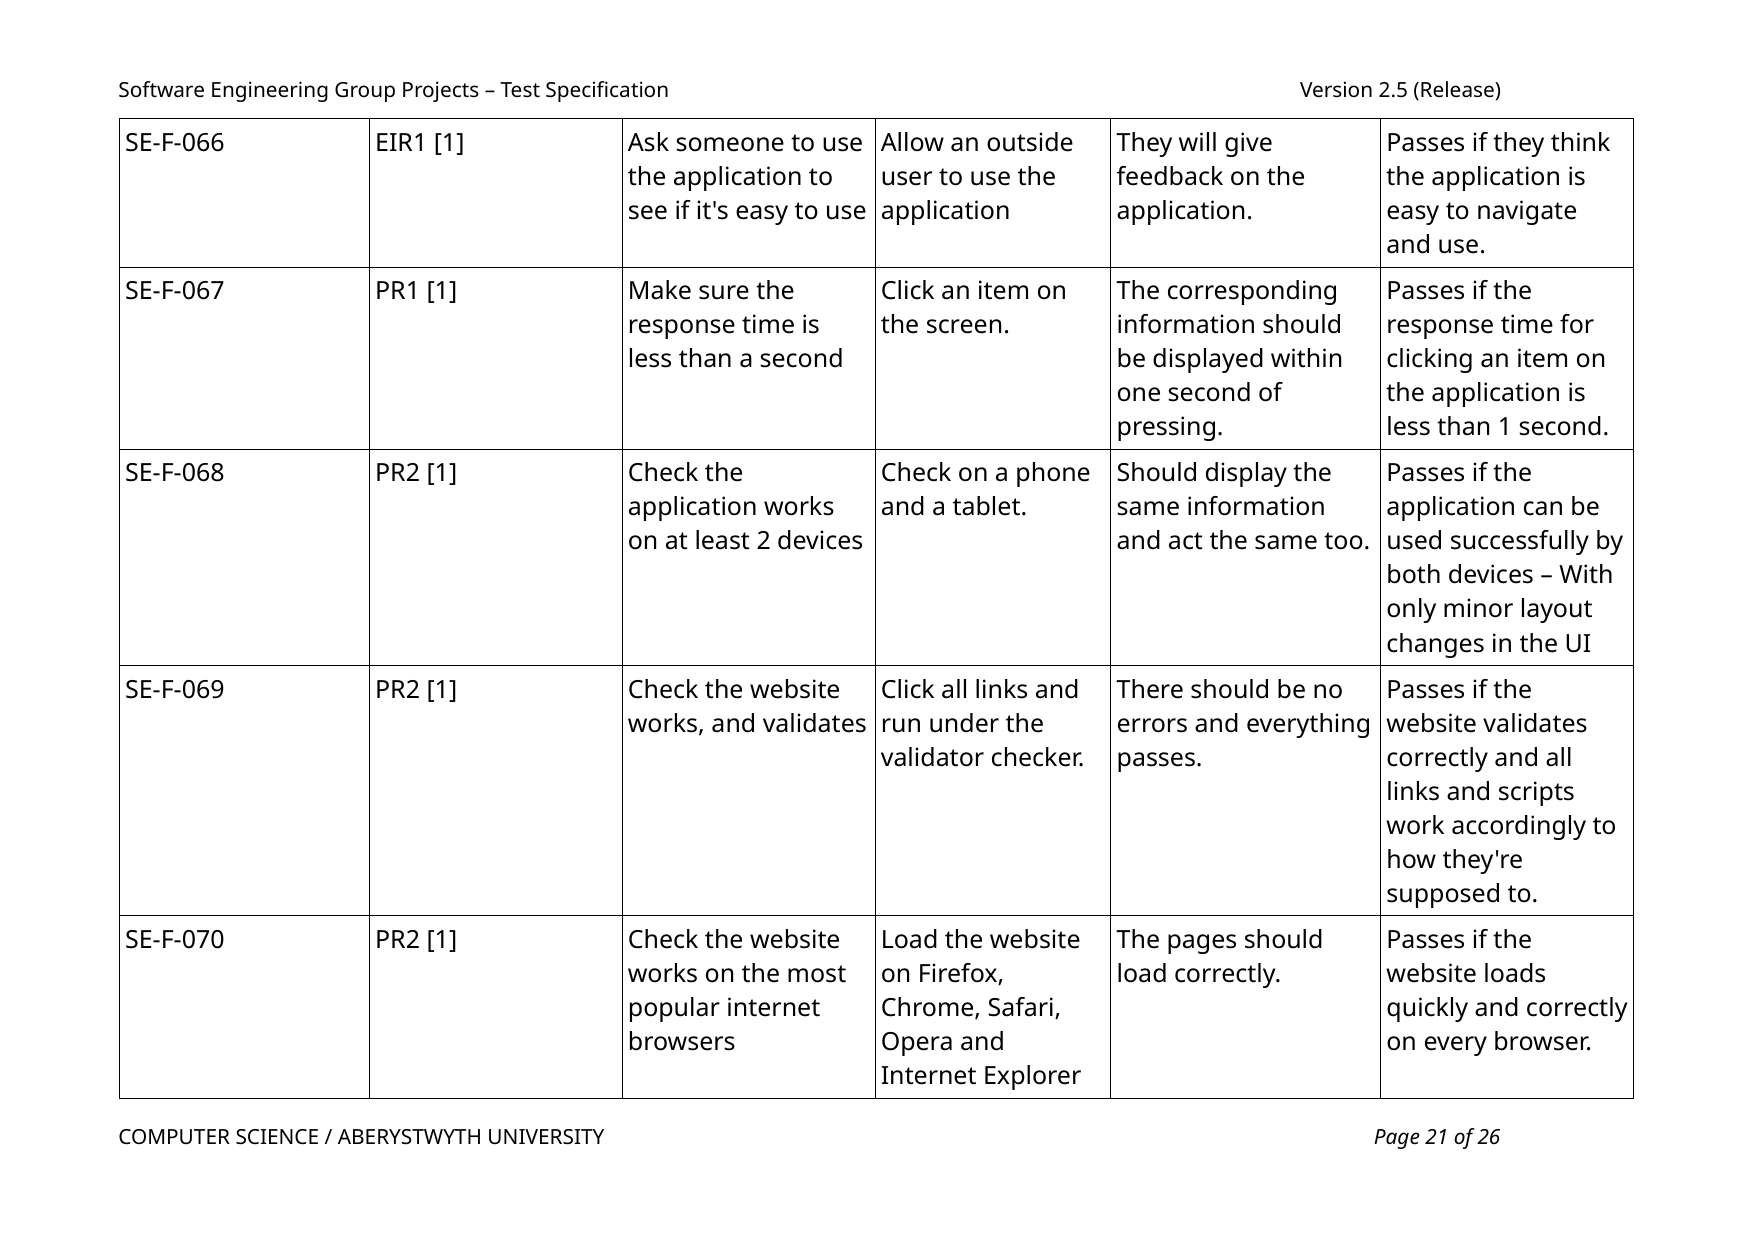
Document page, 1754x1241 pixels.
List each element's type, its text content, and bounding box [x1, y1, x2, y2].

table_cell Ask someone to use the application to see if it's easy to use [623, 119, 875, 266]
table_cell Passes if they think the application is easy to navigate and use. [1381, 119, 1633, 266]
table_cell Check the website works, and validates [623, 666, 875, 915]
table_cell Check the application works on at least 2 devices [623, 450, 875, 665]
table_cell PR2 [1] [370, 916, 622, 1098]
table_cell Should display the same information and act the same too. [1111, 450, 1380, 665]
table_cell Check on a phone and a tablet. [876, 450, 1110, 665]
table_cell SE-F-070 [120, 916, 369, 1098]
table_cell PR2 [1] [370, 450, 622, 665]
table_cell Passes if the response time for clicking an item on the application is less than 1 second. [1381, 268, 1633, 449]
table_cell SE-F-066 [120, 119, 369, 266]
table_cell PR1 [1] [370, 268, 622, 449]
table_cell Click all links and run under the validator checker. [876, 666, 1110, 915]
table_cell Check the website works on the most popular internet browsers [623, 916, 875, 1098]
table_cell Load the website on Firefox, Chrome, Safari, Opera and Internet Explorer [876, 916, 1110, 1098]
table_cell Make sure the response time is less than a second [623, 268, 875, 449]
table_cell SE-F-069 [120, 666, 369, 915]
table_cell PR2 [1] [370, 666, 622, 915]
table_cell Passes if the website loads quickly and correctly on every browser. [1381, 916, 1633, 1098]
table_cell The pages should load correctly. [1111, 916, 1380, 1098]
table_cell EIR1 [1] [370, 119, 622, 266]
table_cell Passes if the application can be used successfully by both devices – With only minor layout changes in the UI [1381, 450, 1633, 665]
table_cell The corresponding information should be displayed within one second of pressing. [1111, 268, 1380, 449]
table_cell They will give feedback on the application. [1111, 119, 1380, 266]
table_cell SE-F-068 [120, 450, 369, 665]
table_cell Passes if the website validates correctly and all links and scripts work accordingly to how they're supposed to. [1381, 666, 1633, 915]
table_cell Click an item on the screen. [876, 268, 1110, 449]
table_cell There should be no errors and everything passes. [1111, 666, 1380, 915]
table_cell SE-F-067 [120, 268, 369, 449]
table_cell Allow an outside user to use the application [876, 119, 1110, 266]
